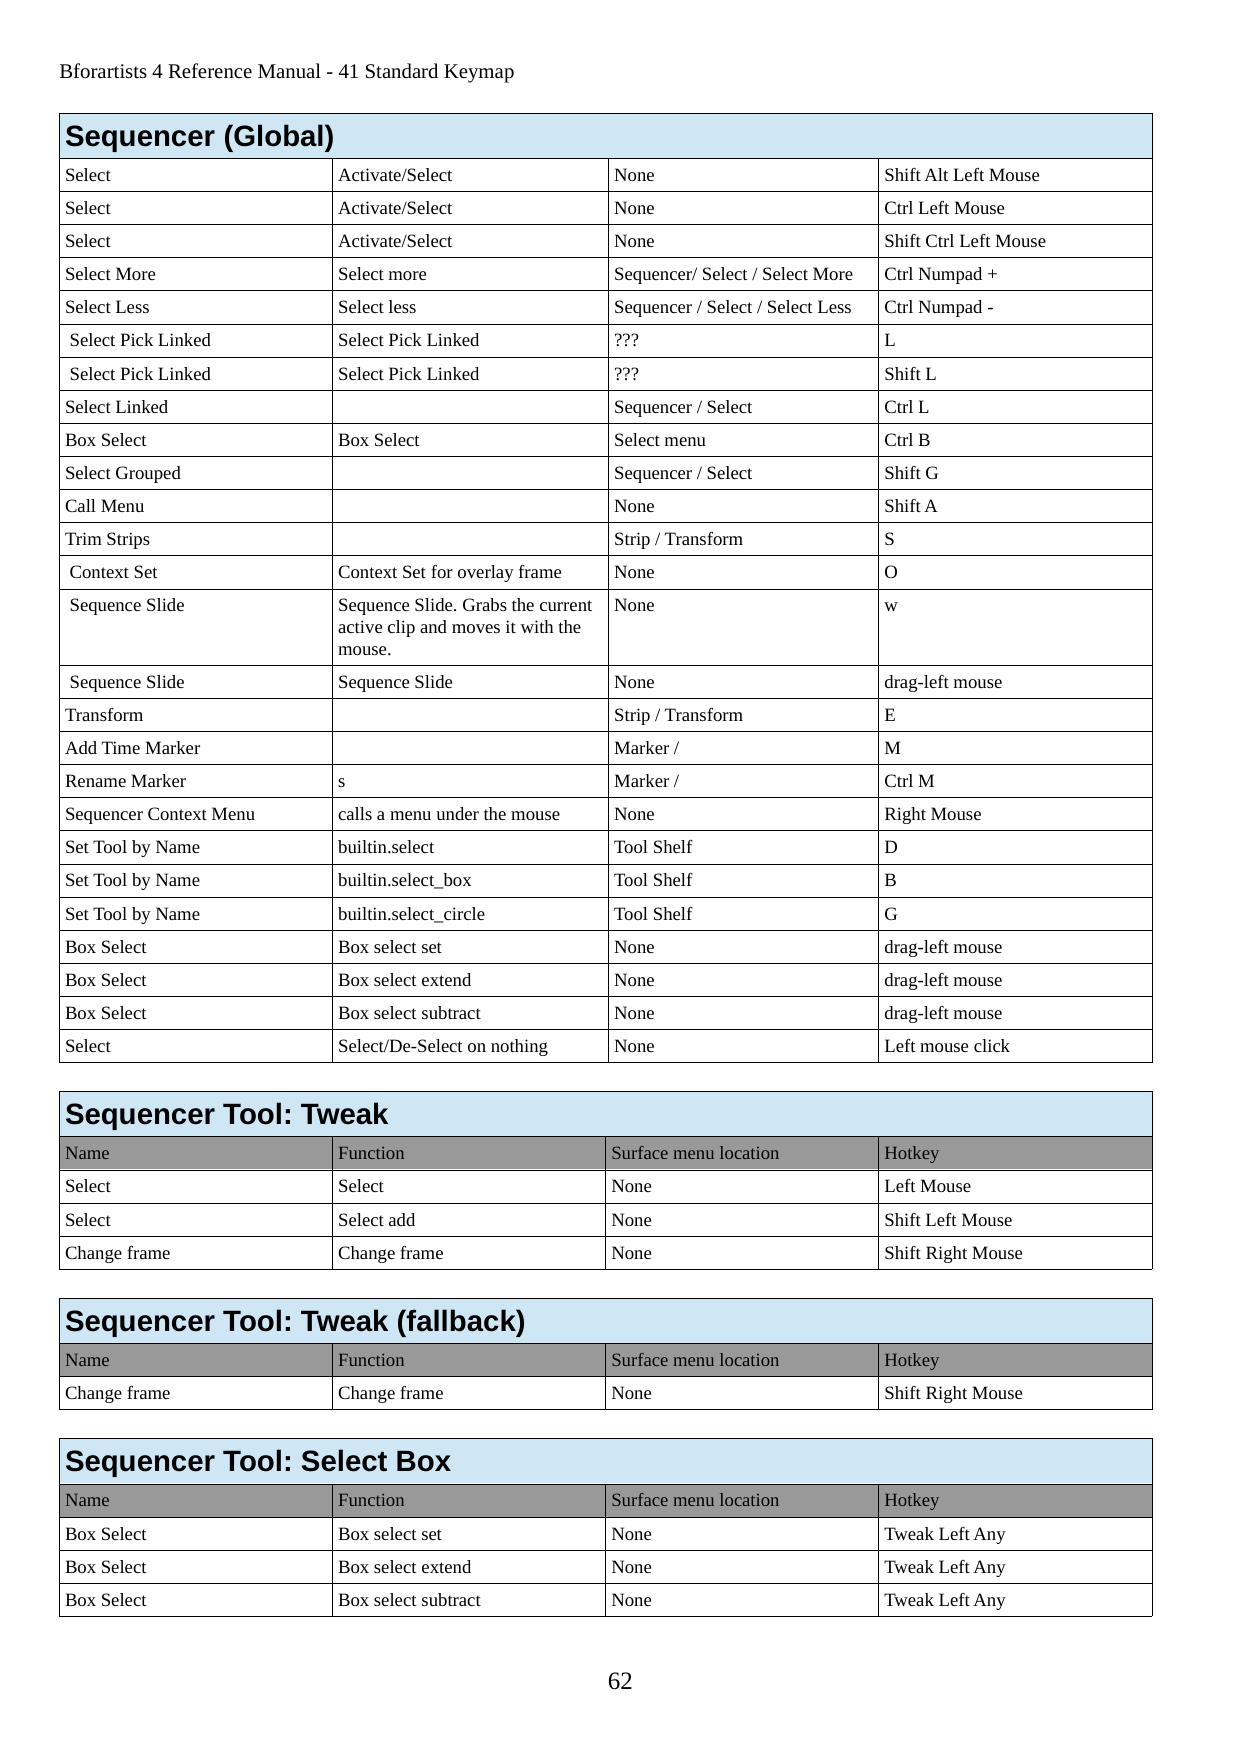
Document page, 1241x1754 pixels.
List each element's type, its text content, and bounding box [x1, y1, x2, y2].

table_cell Shift Right Mouse [879, 1377, 1152, 1409]
table_cell Sequence Slide [60, 590, 332, 665]
table_cell builtin.select [333, 831, 608, 863]
table_cell Box select extend [333, 964, 608, 996]
table_cell s [333, 765, 608, 797]
table_cell Ctrl Numpad - [879, 291, 1152, 323]
table_cell calls a menu under the mouse [333, 798, 608, 830]
table_cell Select more [333, 258, 608, 290]
table_cell Strip / Transform [609, 699, 878, 731]
table_cell None [606, 1551, 878, 1583]
table_cell Function [333, 1137, 605, 1169]
table_cell Change frame [60, 1377, 332, 1409]
table_cell Ctrl B [879, 424, 1152, 456]
table_cell Select Grouped [60, 457, 332, 489]
table_cell Select [60, 1204, 332, 1236]
table_cell Shift A [879, 490, 1152, 522]
table_cell None [609, 1030, 878, 1062]
table_cell Select Linked [60, 391, 332, 423]
table_cell Box Select [60, 1584, 332, 1616]
table_cell Set Tool by Name [60, 831, 332, 863]
table_cell Tool Shelf [609, 831, 878, 863]
table_cell Activate/Select [333, 225, 608, 257]
table_cell Name [60, 1485, 332, 1517]
table_cell Tool Shelf [609, 898, 878, 930]
table_cell Ctrl Numpad + [879, 258, 1152, 290]
table_cell L [879, 325, 1152, 357]
table_cell Select [60, 1171, 332, 1203]
table_cell B [879, 865, 1152, 897]
table_cell O [879, 556, 1152, 588]
table_cell None [609, 192, 878, 224]
table_cell Strip / Transform [609, 523, 878, 555]
table_cell Sequencer / Select [609, 457, 878, 489]
table_cell ??? [609, 325, 878, 357]
table_cell Context Set [60, 556, 332, 588]
table_cell Box select subtract [333, 997, 608, 1029]
table_cell builtin.select_circle [333, 898, 608, 930]
table_cell Ctrl L [879, 391, 1152, 423]
table_cell Sequencer / Select / Select Less [609, 291, 878, 323]
table_cell Marker / [609, 732, 878, 764]
table_cell Left Mouse [879, 1171, 1152, 1203]
table_cell Shift L [879, 358, 1152, 390]
table_cell Change frame [333, 1237, 605, 1269]
table_cell Select Less [60, 291, 332, 323]
table_cell Sequencer / Select [609, 391, 878, 423]
table_cell None [606, 1171, 878, 1203]
table_cell Tweak Left Any [879, 1518, 1152, 1550]
table_cell Hotkey [879, 1137, 1152, 1169]
table_cell Box Select [333, 424, 608, 456]
table_cell None [609, 666, 878, 698]
table_cell drag-left mouse [879, 666, 1152, 698]
table_cell Select [60, 1030, 332, 1062]
table_cell [333, 490, 608, 522]
table_cell None [609, 556, 878, 588]
table_cell None [609, 997, 878, 1029]
table_cell None [609, 225, 878, 257]
table_cell Tweak Left Any [879, 1584, 1152, 1616]
table_cell drag-left mouse [879, 964, 1152, 996]
table_cell Select menu [609, 424, 878, 456]
table_header Sequencer Tool: Tweak [60, 1092, 1152, 1136]
table_cell Change frame [60, 1237, 332, 1269]
table_cell Surface menu location [606, 1344, 878, 1376]
table_cell Select [60, 225, 332, 257]
table_cell Box Select [60, 997, 332, 1029]
table_cell None [609, 931, 878, 963]
table_cell None [609, 490, 878, 522]
table_cell G [879, 898, 1152, 930]
table_cell Change frame [333, 1377, 605, 1409]
table_cell drag-left mouse [879, 997, 1152, 1029]
table_cell Ctrl M [879, 765, 1152, 797]
table_cell None [609, 798, 878, 830]
table_cell Shift G [879, 457, 1152, 489]
table_cell Select [60, 192, 332, 224]
table_cell [333, 699, 608, 731]
table_cell Set Tool by Name [60, 865, 332, 897]
table_cell drag-left mouse [879, 931, 1152, 963]
table_cell Select add [333, 1204, 605, 1236]
table_cell Function [333, 1485, 605, 1517]
table_cell Select/De-Select on nothing [333, 1030, 608, 1062]
table_header Sequencer (Global) [60, 114, 1152, 158]
table_cell Surface menu location [606, 1137, 878, 1169]
table_cell Box Select [60, 424, 332, 456]
table_cell S [879, 523, 1152, 555]
table_cell Tweak Left Any [879, 1551, 1152, 1583]
table_cell [333, 732, 608, 764]
table_cell Shift Left Mouse [879, 1204, 1152, 1236]
table_cell [333, 391, 608, 423]
table_cell [333, 523, 608, 555]
table_cell Sequence Slide [333, 666, 608, 698]
table_cell Box Select [60, 931, 332, 963]
table_cell None [609, 964, 878, 996]
table_cell Select More [60, 258, 332, 290]
table_cell Select Pick Linked [333, 358, 608, 390]
table_cell Function [333, 1344, 605, 1376]
table_cell None [609, 159, 878, 191]
table_cell Surface menu location [606, 1485, 878, 1517]
table_cell None [609, 590, 878, 665]
table_cell Shift Alt Left Mouse [879, 159, 1152, 191]
table_cell Name [60, 1137, 332, 1169]
table_cell Rename Marker [60, 765, 332, 797]
table_cell Select Pick Linked [60, 358, 332, 390]
table_cell Shift Ctrl Left Mouse [879, 225, 1152, 257]
table_cell Activate/Select [333, 192, 608, 224]
table_cell Box Select [60, 964, 332, 996]
table_header Sequencer Tool: Tweak (fallback) [60, 1299, 1152, 1343]
table_cell Ctrl Left Mouse [879, 192, 1152, 224]
table_cell Context Set for overlay frame [333, 556, 608, 588]
table_cell Sequencer/ Select / Select More [609, 258, 878, 290]
table_cell Box select set [333, 931, 608, 963]
table_cell Select [333, 1171, 605, 1203]
table_cell None [606, 1237, 878, 1269]
table_cell Name [60, 1344, 332, 1376]
table_cell Box select set [333, 1518, 605, 1550]
table_cell None [606, 1377, 878, 1409]
table_cell Box select subtract [333, 1584, 605, 1616]
table_cell Add Time Marker [60, 732, 332, 764]
table_cell Sequencer Context Menu [60, 798, 332, 830]
table_cell Sequence Slide. Grabs the current active clip and moves it with the mouse. [333, 590, 608, 665]
table_cell ??? [609, 358, 878, 390]
table_cell None [606, 1204, 878, 1236]
table_cell Set Tool by Name [60, 898, 332, 930]
table_cell Marker / [609, 765, 878, 797]
table_cell Box select extend [333, 1551, 605, 1583]
table_cell Transform [60, 699, 332, 731]
table_cell Sequence Slide [60, 666, 332, 698]
table_cell Select Pick Linked [60, 325, 332, 357]
table_cell Right Mouse [879, 798, 1152, 830]
table_cell Select [60, 159, 332, 191]
table_cell Trim Strips [60, 523, 332, 555]
table_cell Call Menu [60, 490, 332, 522]
table_cell Box Select [60, 1518, 332, 1550]
table_cell Select less [333, 291, 608, 323]
table_cell Tool Shelf [609, 865, 878, 897]
table_cell Left mouse click [879, 1030, 1152, 1062]
table_cell None [606, 1584, 878, 1616]
table_cell M [879, 732, 1152, 764]
table_cell Box Select [60, 1551, 332, 1583]
table_cell None [606, 1518, 878, 1550]
table_cell Hotkey [879, 1344, 1152, 1376]
table_cell E [879, 699, 1152, 731]
table_cell Shift Right Mouse [879, 1237, 1152, 1269]
table_cell w [879, 590, 1152, 665]
table_cell D [879, 831, 1152, 863]
table_cell builtin.select_box [333, 865, 608, 897]
table_cell Activate/Select [333, 159, 608, 191]
table_cell Hotkey [879, 1485, 1152, 1517]
table_cell Select Pick Linked [333, 325, 608, 357]
table_cell [333, 457, 608, 489]
table_header Sequencer Tool: Select Box [60, 1439, 1152, 1483]
